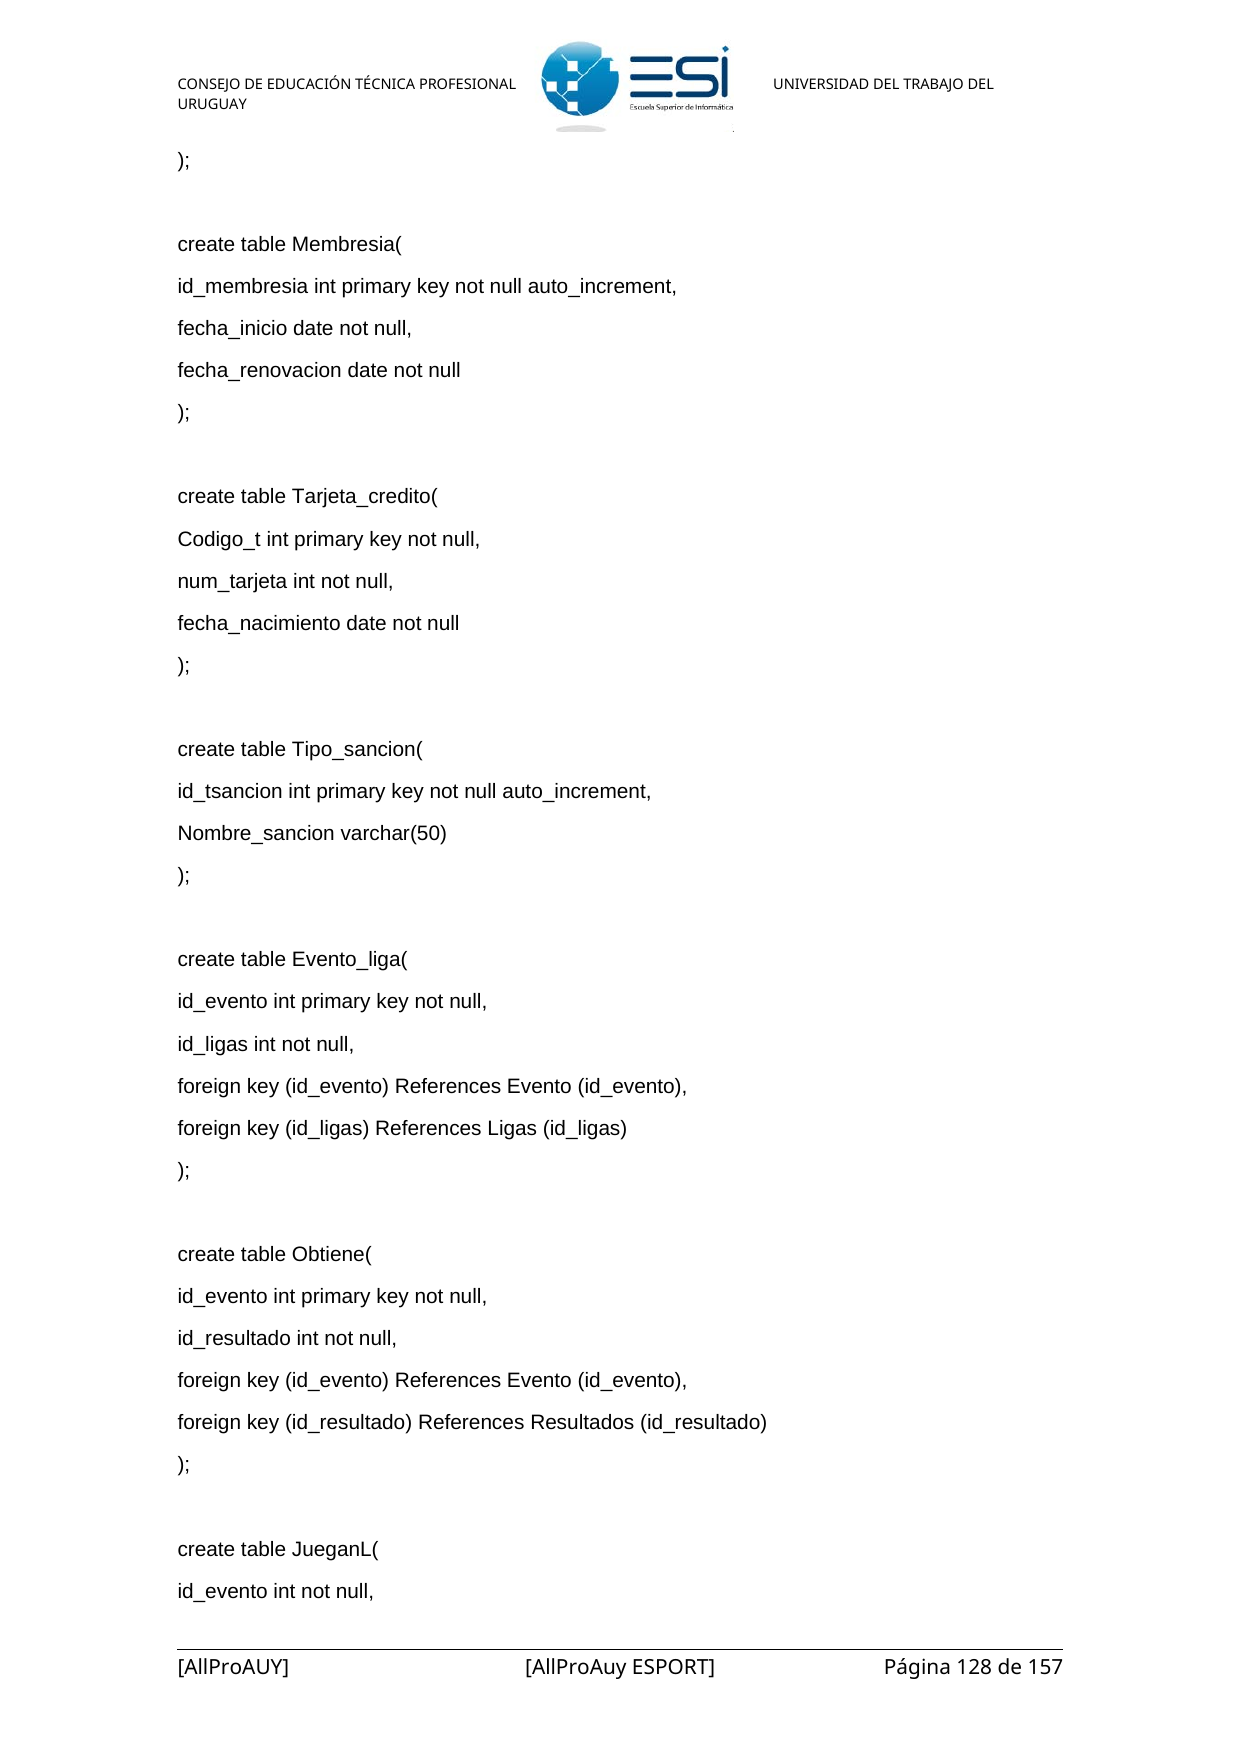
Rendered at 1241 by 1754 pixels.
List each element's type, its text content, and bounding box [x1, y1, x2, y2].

text foreign key (id_ligas) References Ligas (id_ligas) [177, 1116, 1063, 1139]
text foreign key (id_evento) References Evento (id_evento), [177, 1368, 1063, 1392]
text foreign key (id_resultado) References Resultados (id_resultado) [177, 1410, 1063, 1434]
text id_tsancion int primary key not null auto_increment, [177, 779, 1063, 803]
text ); [177, 1158, 1063, 1182]
text create table Membresia( [177, 232, 1063, 256]
text fecha_nacimiento date not null [177, 611, 1063, 634]
text ); [177, 1452, 1063, 1476]
text id_resultado int not null, [177, 1326, 1063, 1350]
text create table JueganL( [177, 1536, 1063, 1560]
text id_ligas int not null, [177, 1031, 1063, 1055]
text create table Obtiene( [177, 1242, 1063, 1266]
text id_evento int primary key not null, [177, 989, 1063, 1013]
text foreign key (id_evento) References Evento (id_evento), [177, 1073, 1063, 1097]
picture [534, 39, 734, 132]
text create table Evento_liga( [177, 947, 1063, 971]
text ); [177, 653, 1063, 677]
text fecha_inicio date not null, [177, 316, 1063, 340]
text id_evento int primary key not null, [177, 1284, 1063, 1308]
text ); [177, 400, 1063, 424]
text ); [177, 148, 1063, 172]
text create table Tarjeta_credito( [177, 484, 1063, 508]
text Codigo_t int primary key not null, [177, 526, 1063, 550]
text create table Tipo_sancion( [177, 737, 1063, 761]
text ); [177, 863, 1063, 887]
text id_evento int not null, [177, 1578, 1063, 1602]
text num_tarjeta int not null, [177, 568, 1063, 592]
text id_membresia int primary key not null auto_increment, [177, 274, 1063, 298]
text Nombre_sancion varchar(50) [177, 821, 1063, 845]
text fecha_renovacion date not null [177, 358, 1063, 382]
